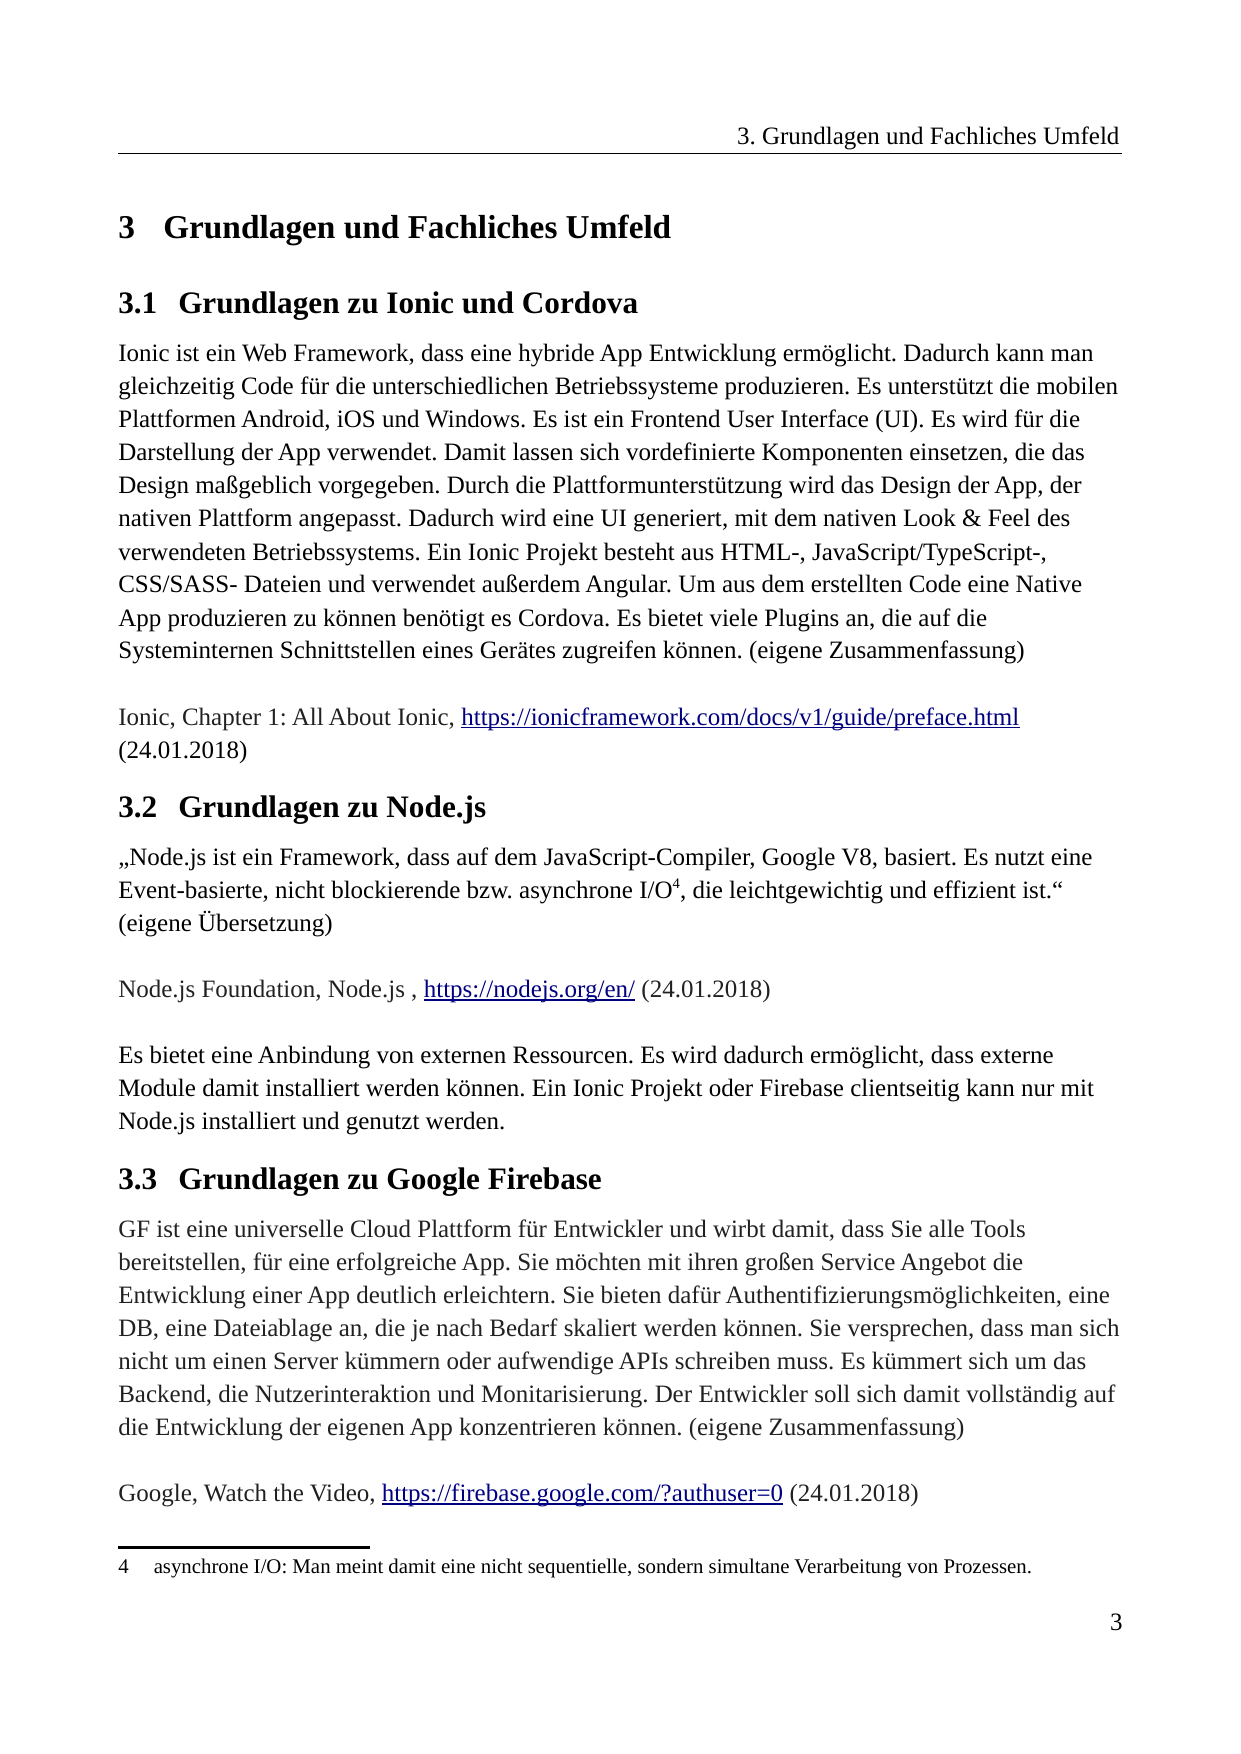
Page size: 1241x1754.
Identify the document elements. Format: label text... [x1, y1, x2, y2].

text Ionic ist ein Web Framework, dass eine hybride App Entwicklung ermöglicht. Dadurch kann man gleichzeitig Code für die unterschiedlichen Betriebssysteme produzieren. Es unterstützt die mobilen Plattformen Android, iOS und Windows. Es ist ein Frontend User Interface (UI). Es wird für die Darstellung der App verwendet. Damit lassen sich vordefinierte Komponenten einsetzen, die das Design maßgeblich vorgegeben. Durch die Plattformunterstützung wird das Design der App, der nativen Plattform angepasst. Dadurch wird eine UI generiert, mit dem nativen Look & Feel des verwendeten Betriebssystems. Ein Ionic Projekt besteht aus HTML-, JavaScript/TypeScript-, CSS/SASS- Dateien und verwendet außerdem Angular. Um aus dem erstellten Code eine Native App produzieren zu können benötigt es Cordova. Es bietet viele Plugins an, die auf die Systeminternen Schnittstellen eines Gerätes zugreifen können. (eigene Zusammenfassung) [118, 338, 1122, 664]
subtitle Grundlagen zu Node.js [118, 788, 1122, 824]
subtitle Grundlagen zu Google Firebase [118, 1160, 1122, 1196]
text „Node.js ist ein Framework, dass auf dem JavaScript-Compiler, Google V8, basiert. Es nutzt eine Event-basierte, nicht blockierende bzw. asynchrone I/O, die leichtgewichtig und effizient ist.“ (eigene Übersetzung) [118, 842, 1122, 937]
subtitle Grundlagen und Fachliches Umfeld [118, 207, 1122, 246]
text Ionic, Chapter 1: All About Ionic, https://ionicframework.com/docs/v1/guide/preface.html (24.01.2018) [118, 702, 1122, 763]
text Google, Watch the Video, https://firebase.google.com/?authuser=0 (24.01.2018) [118, 1478, 1122, 1507]
subtitle Grundlagen zu Ionic und Cordova [118, 285, 1122, 321]
text GF ist eine universelle Cloud Plattform für Entwickler und wirbt damit, dass Sie alle Tools bereitstellen, für eine erfolgreiche App. Sie möchten mit ihren großen Service Angebot die Entwicklung einer App deutlich erleichtern. Sie bieten dafür Authentifizierungsmöglichkeiten, eine DB, eine Dateiablage an, die je nach Bedarf skaliert werden können. Sie versprechen, dass man sich nicht um einen Server kümmern oder aufwendige APIs schreiben muss. Es kümmert sich um das Backend, die Nutzerinteraktion und Monitarisierung. Der Entwickler soll sich damit vollständig auf die Entwicklung der eigenen App konzentrieren können. (eigene Zusammenfassung) [118, 1214, 1122, 1441]
text Es bietet eine Anbindung von externen Ressourcen. Es wird dadurch ermöglicht, dass externe Module damit installiert werden können. Ein Ionic Projekt oder Firebase clientseitig kann nur mit Node.js installiert und genutzt werden. [118, 1040, 1122, 1135]
text asynchrone I/O: Man meint damit eine nicht sequentielle, sondern simultane Verarbeitung von Prozessen. [118, 1553, 1122, 1578]
text Node.js Foundation, Node.js , https://nodejs.org/en/ (24.01.2018) [118, 974, 1122, 1003]
